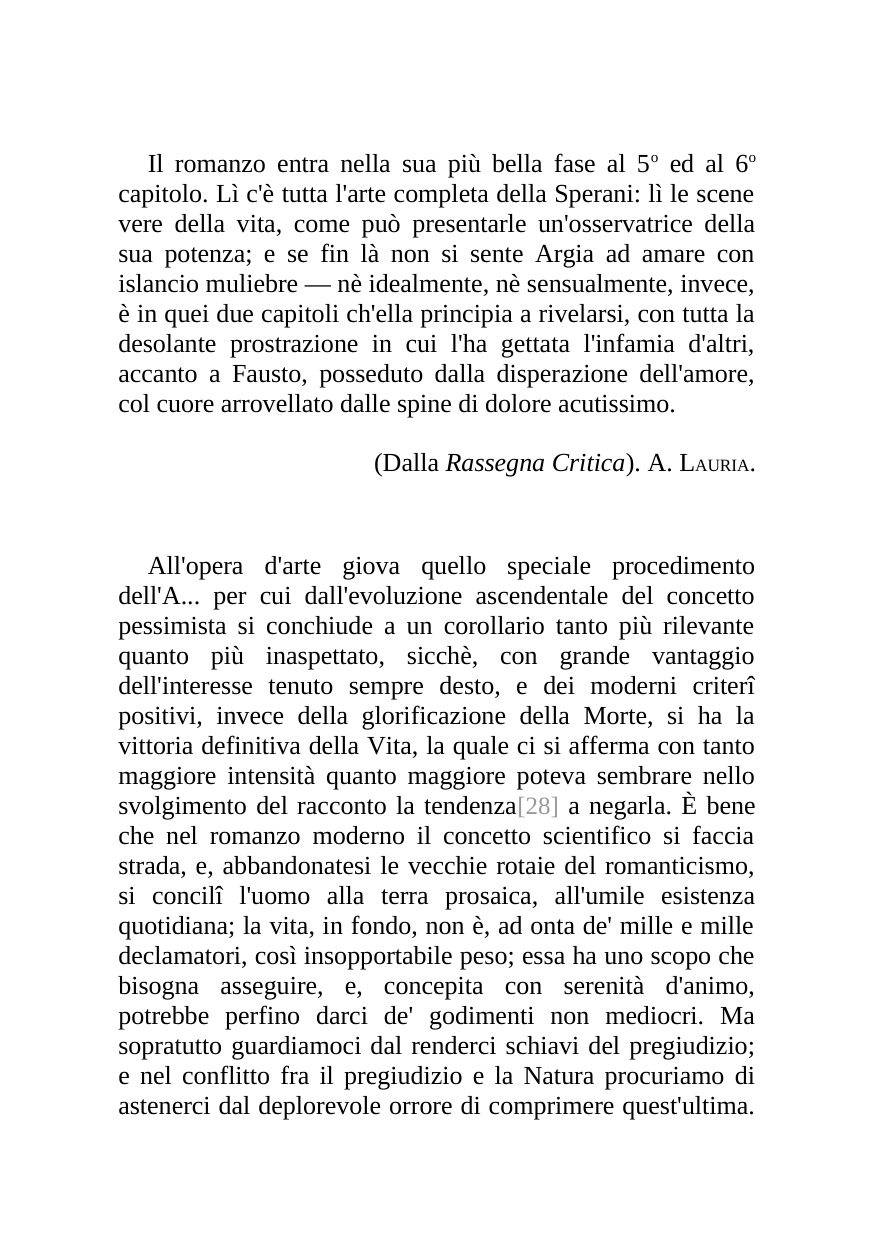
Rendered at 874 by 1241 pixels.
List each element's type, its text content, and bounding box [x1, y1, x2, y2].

text All'opera d'arte giova quello speciale procedimento dell'A... per cui dall'evoluzione ascendentale del concetto pessimista si conchiude a un corollario tanto più rilevante quanto più inaspettato, sicchè, con grande vantaggio dell'interesse tenuto sempre desto, e dei moderni criterî positivi, invece della glorificazione della Morte, si ha la vittoria definitiva della Vita, la quale ci si afferma con tanto maggiore intensità quanto maggiore poteva sembrare nello svolgimento del racconto la tendenza[28] a negarla. È bene che nel romanzo moderno il concetto scientifico si faccia strada, e, abbandonatesi le vecchie rotaie del romanticismo, si concilî l'uomo alla terra prosaica, all'umile esistenza quotidiana; la vita, in fondo, non è, ad onta de' mille e mille declamatori, così insopportabile peso; essa ha uno scopo che bisogna asseguire, e, concepita con serenità d'animo, potrebbe perfino darci de' godimenti non mediocri. Ma sopratutto guardiamoci dal renderci schiavi del pregiudizio; e nel conflitto fra il pregiudizio e la Natura procuriamo di astenerci dal deplorevole orrore di comprimere quest'ultima. [118, 550, 756, 1120]
text (Dalla Rassegna Critica). A. Lauria. [118, 447, 756, 477]
text Il romanzo entra nella sua più bella fase al 5o ed al 6o capitolo. Lì c'è tutta l'arte completa della Sperani: lì le scene vere della vita, come può presentarle un'osservatrice della sua potenza; e se fin là non si sente Argia ad amare con islancio muliebre — nè idealmente, nè sensualmente, invece, è in quei due capitoli ch'ella principia a rivelarsi, con tutta la desolante prostrazione in cui l'ha gettata l'infamia d'altri, accanto a Fausto, posseduto dalla disperazione dell'amore, col cuore arrovellato dalle spine di dolore acutissimo. [118, 148, 756, 418]
